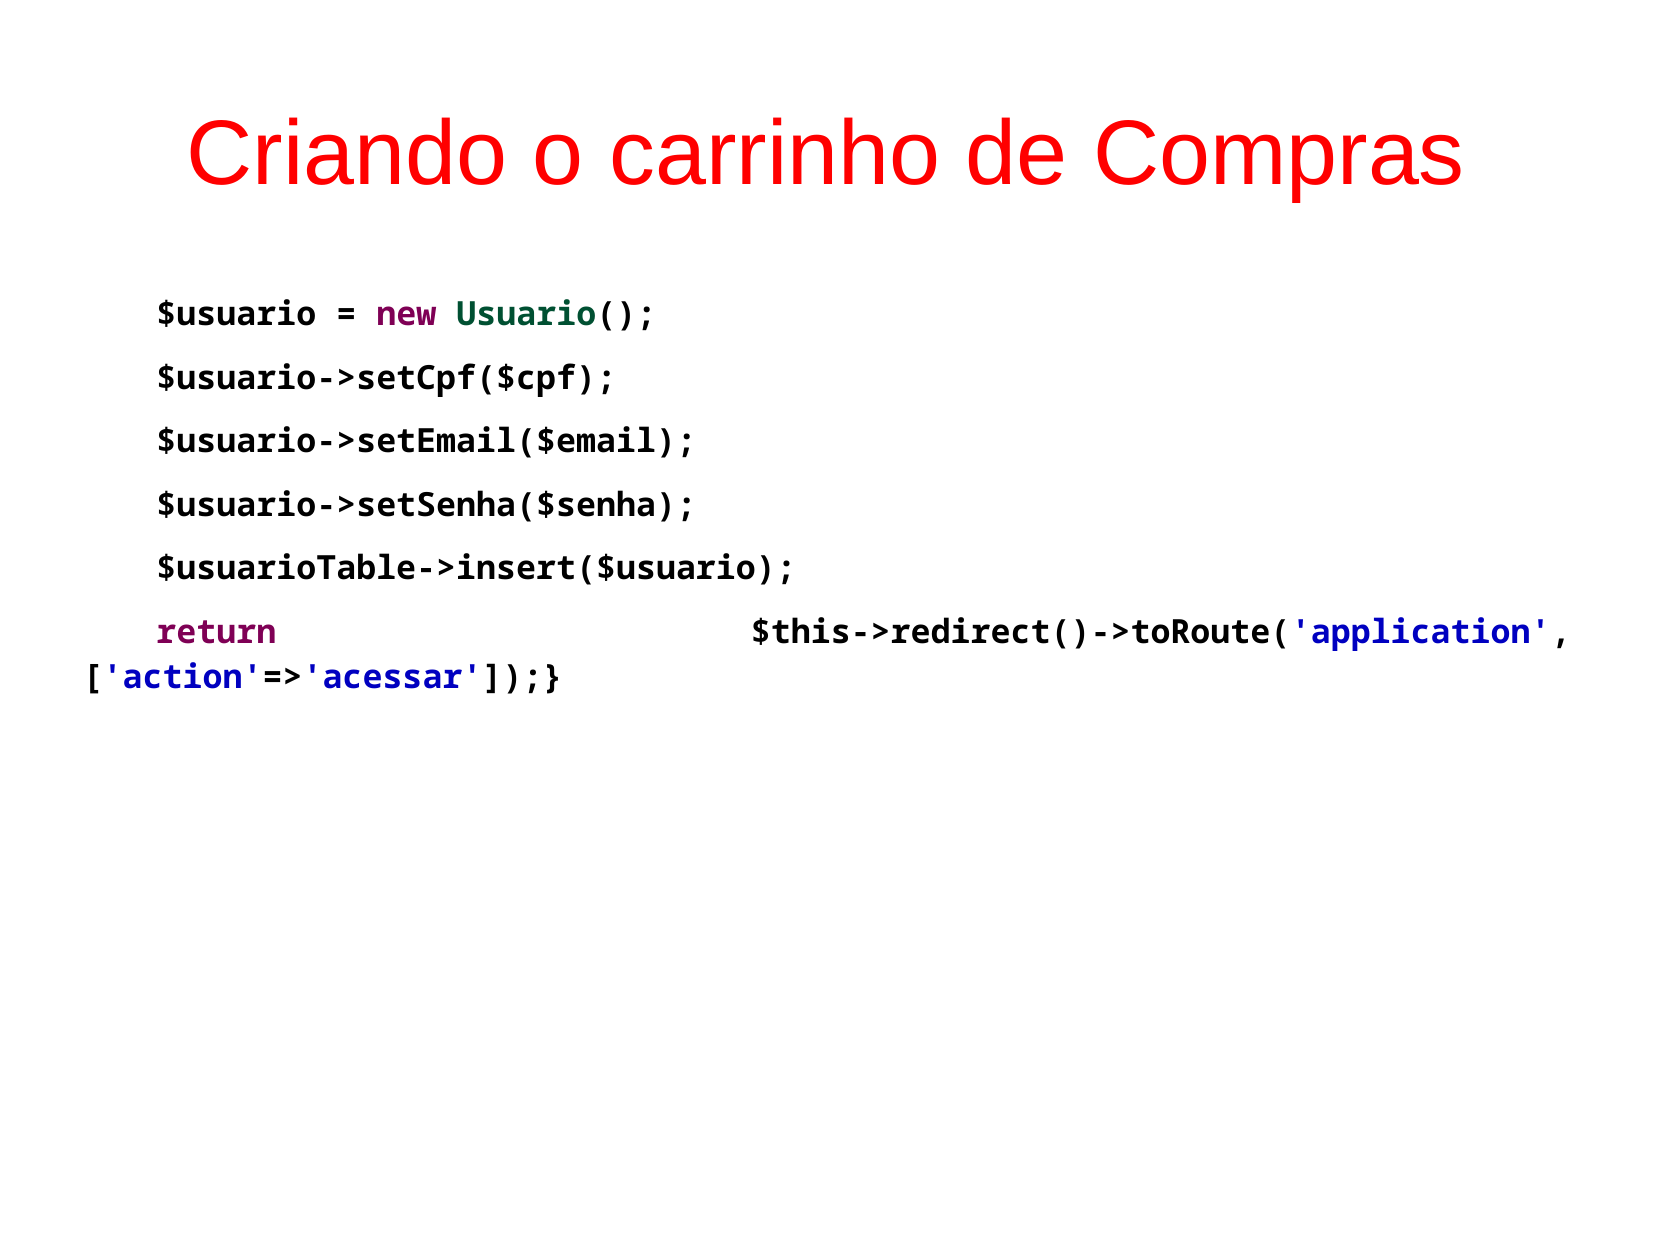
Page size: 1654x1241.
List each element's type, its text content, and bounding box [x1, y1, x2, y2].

title Criando o carrinho de Compras [82, 49, 1571, 257]
list $usuario = new Usuario(); $usuario->setCpf($cpf); $usuario->setEmail($email); $usuario->setSenha($senha); $usuarioTable->insert($usuario); return $this->redirect()->toRoute('application',['action'=>'acessar']);} [82, 290, 1571, 1010]
